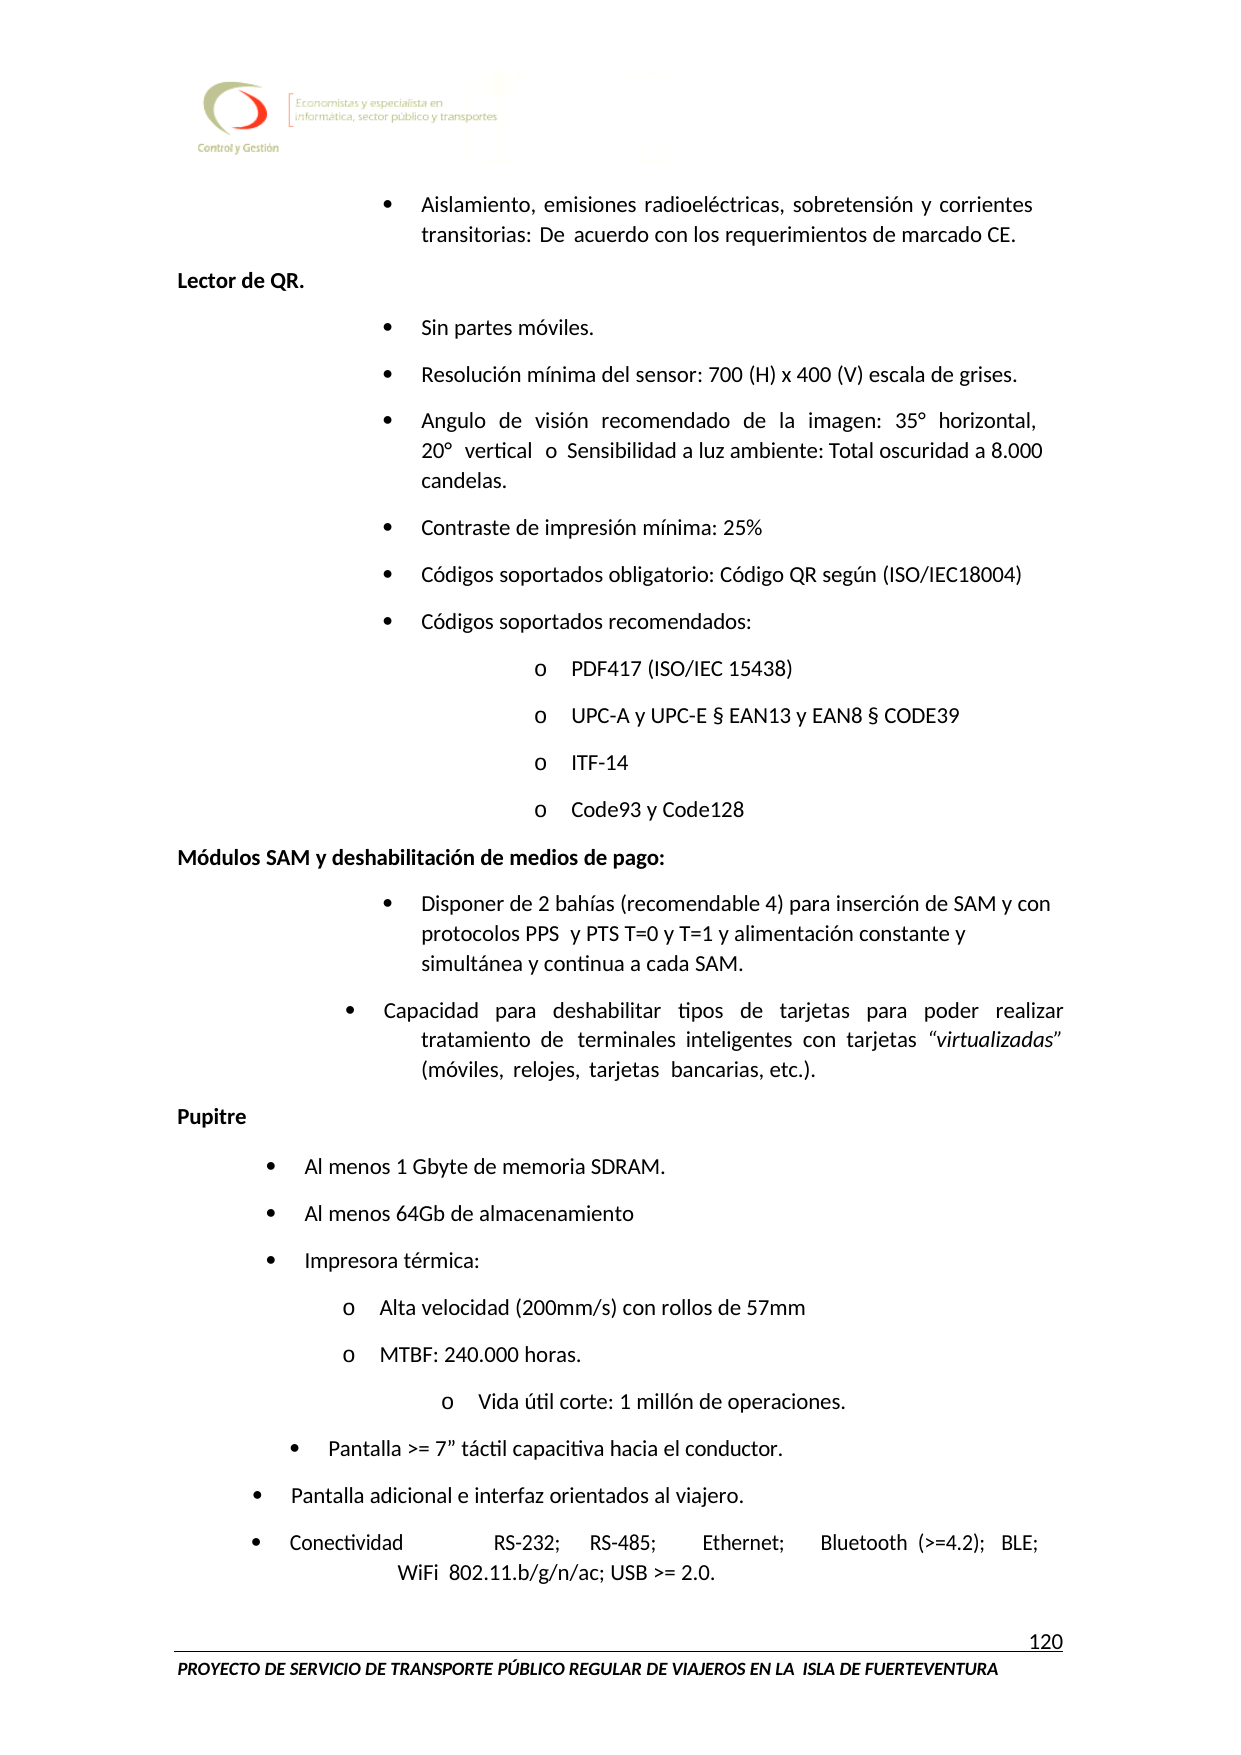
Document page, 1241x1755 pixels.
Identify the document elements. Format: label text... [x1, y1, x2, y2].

list Impresora térmica: [267, 1246, 1074, 1274]
list Angulo de visión recomendado de la imagen: 35° horizontal, 20° vertical o Sensibilidad a luz ambiente: Total oscuridad a 8.000 candelas. [383, 407, 1063, 494]
list Resolución mínima del sensor: 700 (H) x 400 (V) escala de grises. [383, 360, 1074, 388]
list UPC-A y UPC-E § EAN13 y EAN8 § CODE39 [533, 701, 1074, 730]
list Códigos soportados recomendados: [383, 607, 1074, 635]
list Code93 y Code128 [533, 795, 1074, 824]
list Contraste de impresión mínima: 25% [383, 513, 1074, 541]
list Al menos 1 Gbyte de memoria SDRAM. [267, 1152, 1074, 1180]
subtitle Pupitre [177, 1102, 247, 1130]
list Sin partes móviles. [383, 313, 1074, 341]
list MTBF: 240.000 horas. [342, 1340, 1074, 1369]
list PDF417 (ISO/IEC 15438) [533, 654, 1074, 683]
list Conectividad RS-232; RS-485; Ethernet; Bluetooth (>=4.2); BLE; WiFi 802.11.b/g/n/ac; USB >= 2.0. [252, 1528, 1063, 1586]
subtitle Lector de QR. [177, 266, 1074, 294]
subtitle Módulos SAM y deshabilitación de medios de pago: [177, 843, 1074, 871]
list ITF-14 [533, 748, 1074, 777]
list Alta velocidad (200mm/s) con rollos de 57mm [342, 1293, 1074, 1322]
list Pantalla adicional e interfaz orientados al viajero. [253, 1481, 1074, 1509]
list Al menos 64Gb de almacenamiento [267, 1199, 1074, 1227]
list Códigos soportados obligatorio: Código QR según (ISO/IEC18004) [383, 560, 1074, 588]
list Capacidad para deshabilitar tipos de tarjetas para poder realizar tratamiento de terminales inteligentes con tarjetas “virtualizadas” (móviles, relojes, tarjetas bancarias, etc.). [346, 996, 1063, 1083]
list Disponer de 2 bahías (recomendable 4) para inserción de SAM y con protocolos PPS y PTS T=0 y T=1 y alimentación constante y simultánea y continua a cada SAM. [383, 889, 1063, 977]
list Vida útil corte: 1 millón de operaciones. [441, 1387, 1074, 1416]
list Pantalla >= 7” táctil capacitiva hacia el conductor. [291, 1434, 1074, 1462]
list Aislamiento, emisiones radioeléctricas, sobretensión y corrientes transitorias: De acuerdo con los requerimientos de marcado CE. [383, 190, 1063, 248]
